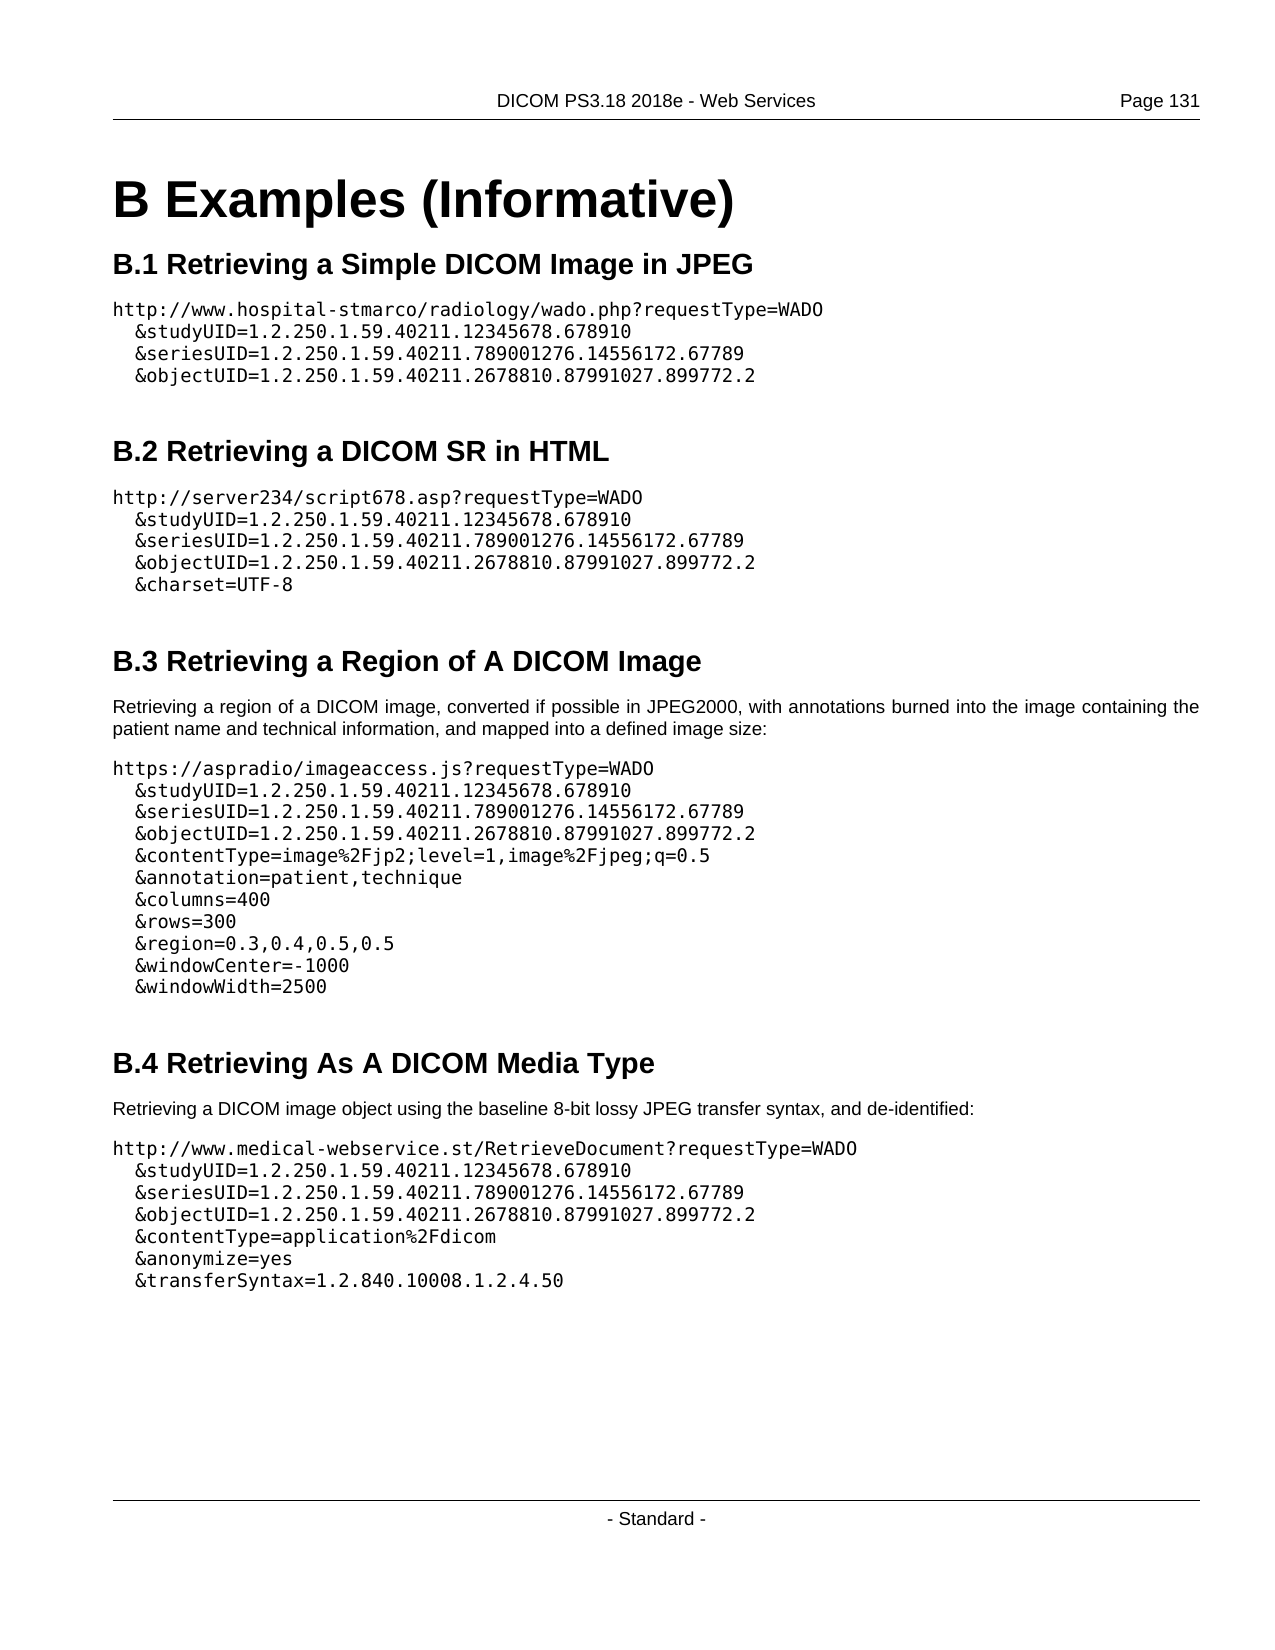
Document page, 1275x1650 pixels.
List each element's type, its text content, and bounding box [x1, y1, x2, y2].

text B.2 Retrieving a DICOM SR in HTML [112, 434, 1200, 468]
text https://aspradio/imageaccess.js?requestType=WADO &studyUID=1.2.250.1.59.40211.12345678.678910 &seriesUID=1.2.250.1.59.40211.789001276.14556172.67789 &objectUID=1.2.250.1.59.40211.2678810.87991027.899772.2 &contentType=image%2Fjp2;level=1,image%2Fjpeg;q=0.5 &annotation=patient,technique &columns=400 &rows=300 &region=0.3,0.4,0.5,0.5 &windowCenter=-1000 &windowWidth=2500 [112, 758, 1200, 1027]
text B.1 Retrieving a Simple DICOM Image in JPEG [112, 247, 1200, 281]
text http://server234/script678.asp?requestType=WADO &studyUID=1.2.250.1.59.40211.12345678.678910 &seriesUID=1.2.250.1.59.40211.789001276.14556172.67789 &objectUID=1.2.250.1.59.40211.2678810.87991027.899772.2 &charset=UTF-8 [112, 487, 1200, 625]
text Retrieving a region of a DICOM image, converted if possible in JPEG2000, with annotations burned into the image containing the patient name and technical information, and mapped into a defined image size: [112, 696, 1200, 739]
text B Examples (Informative) [112, 169, 1200, 228]
text Retrieving a DICOM image object using the baseline 8-bit lossy JPEG transfer syntax, and de-identified: [112, 1098, 1200, 1120]
text http://www.hospital-stmarco/radiology/wado.php?requestType=WADO &studyUID=1.2.250.1.59.40211.12345678.678910 &seriesUID=1.2.250.1.59.40211.789001276.14556172.67789 &objectUID=1.2.250.1.59.40211.2678810.87991027.899772.2 [112, 299, 1200, 416]
text B.3 Retrieving a Region of A DICOM Image [112, 643, 1200, 677]
text http://www.medical-webservice.st/RetrieveDocument?requestType=WADO &studyUID=1.2.250.1.59.40211.12345678.678910 &seriesUID=1.2.250.1.59.40211.789001276.14556172.67789 &objectUID=1.2.250.1.59.40211.2678810.87991027.899772.2 &contentType=application%2Fdicom &anonymize=yes &transferSyntax=1.2.840.10008.1.2.4.50 [112, 1138, 1200, 1320]
text B.4 Retrieving As A DICOM Media Type [112, 1046, 1200, 1079]
